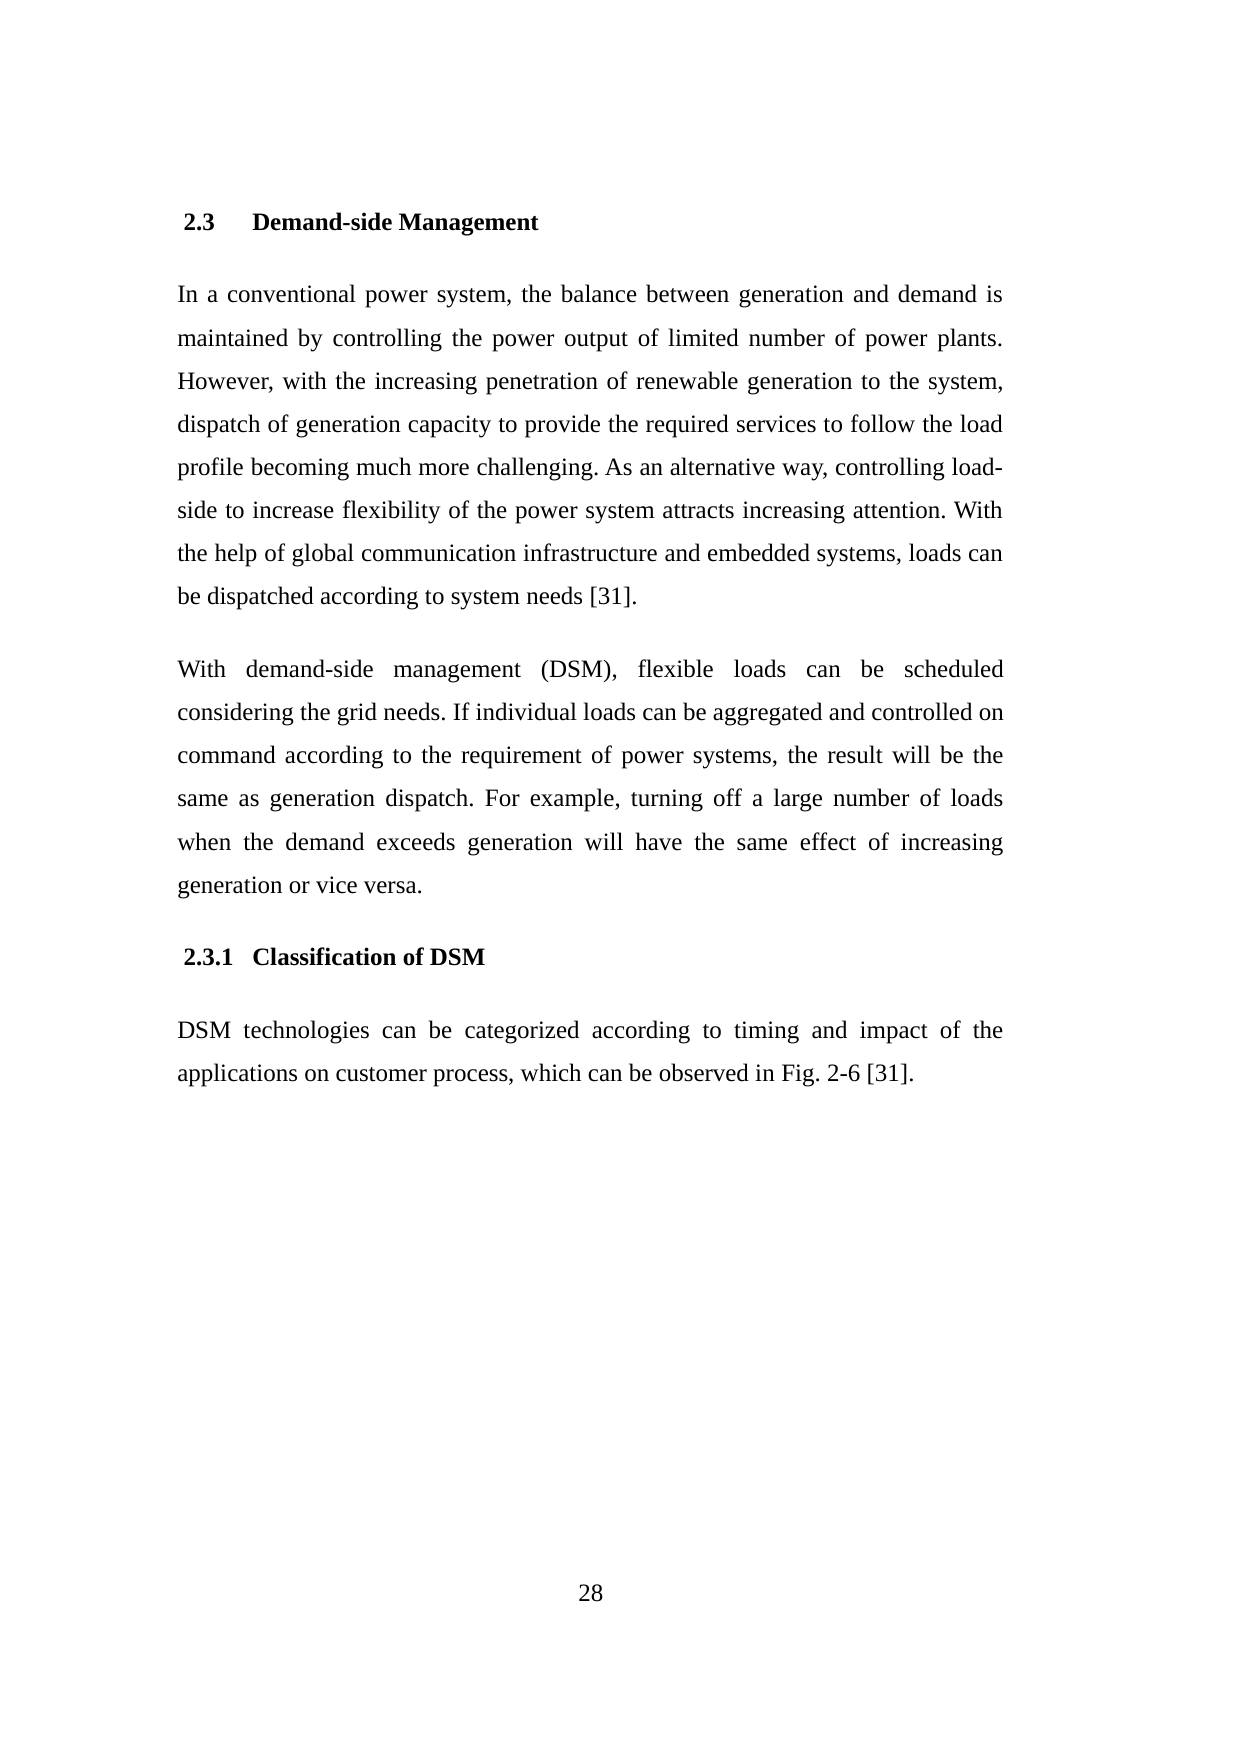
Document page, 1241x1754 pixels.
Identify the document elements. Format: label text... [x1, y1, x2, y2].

text With demand-side management (DSM), flexible loads can be scheduled considering the grid needs. If individual loads can be aggregated and controlled on command according to the requirement of power systems, the result will be the same as generation dispatch. For example, turning off a large number of loads when the demand exceeds generation will have the same effect of increasing generation or vice versa. [177, 654, 1004, 898]
text DSM technologies can be categorized according to timing and impact of the applications on customer process, which can be observed in Fig. 2-6 [31]⁠. [177, 1015, 1004, 1087]
subtitle Classification of DSM [177, 942, 1004, 971]
subtitle Demand-side Management [177, 207, 1004, 236]
subtitle In a conventional power system, the balance between generation and demand is maintained by controlling the power output of limited number of power plants. However, with the increasing penetration of renewable generation to the system, dispatch of generation capacity to provide the required services to follow the load profile becoming much more challenging. As an alternative way, controlling load-side to increase flexibility of the power system attracts increasing attention. With the help of global communication infrastructure and embedded systems, loads can be dispatched according to system needs [31]⁠. [177, 279, 1004, 610]
